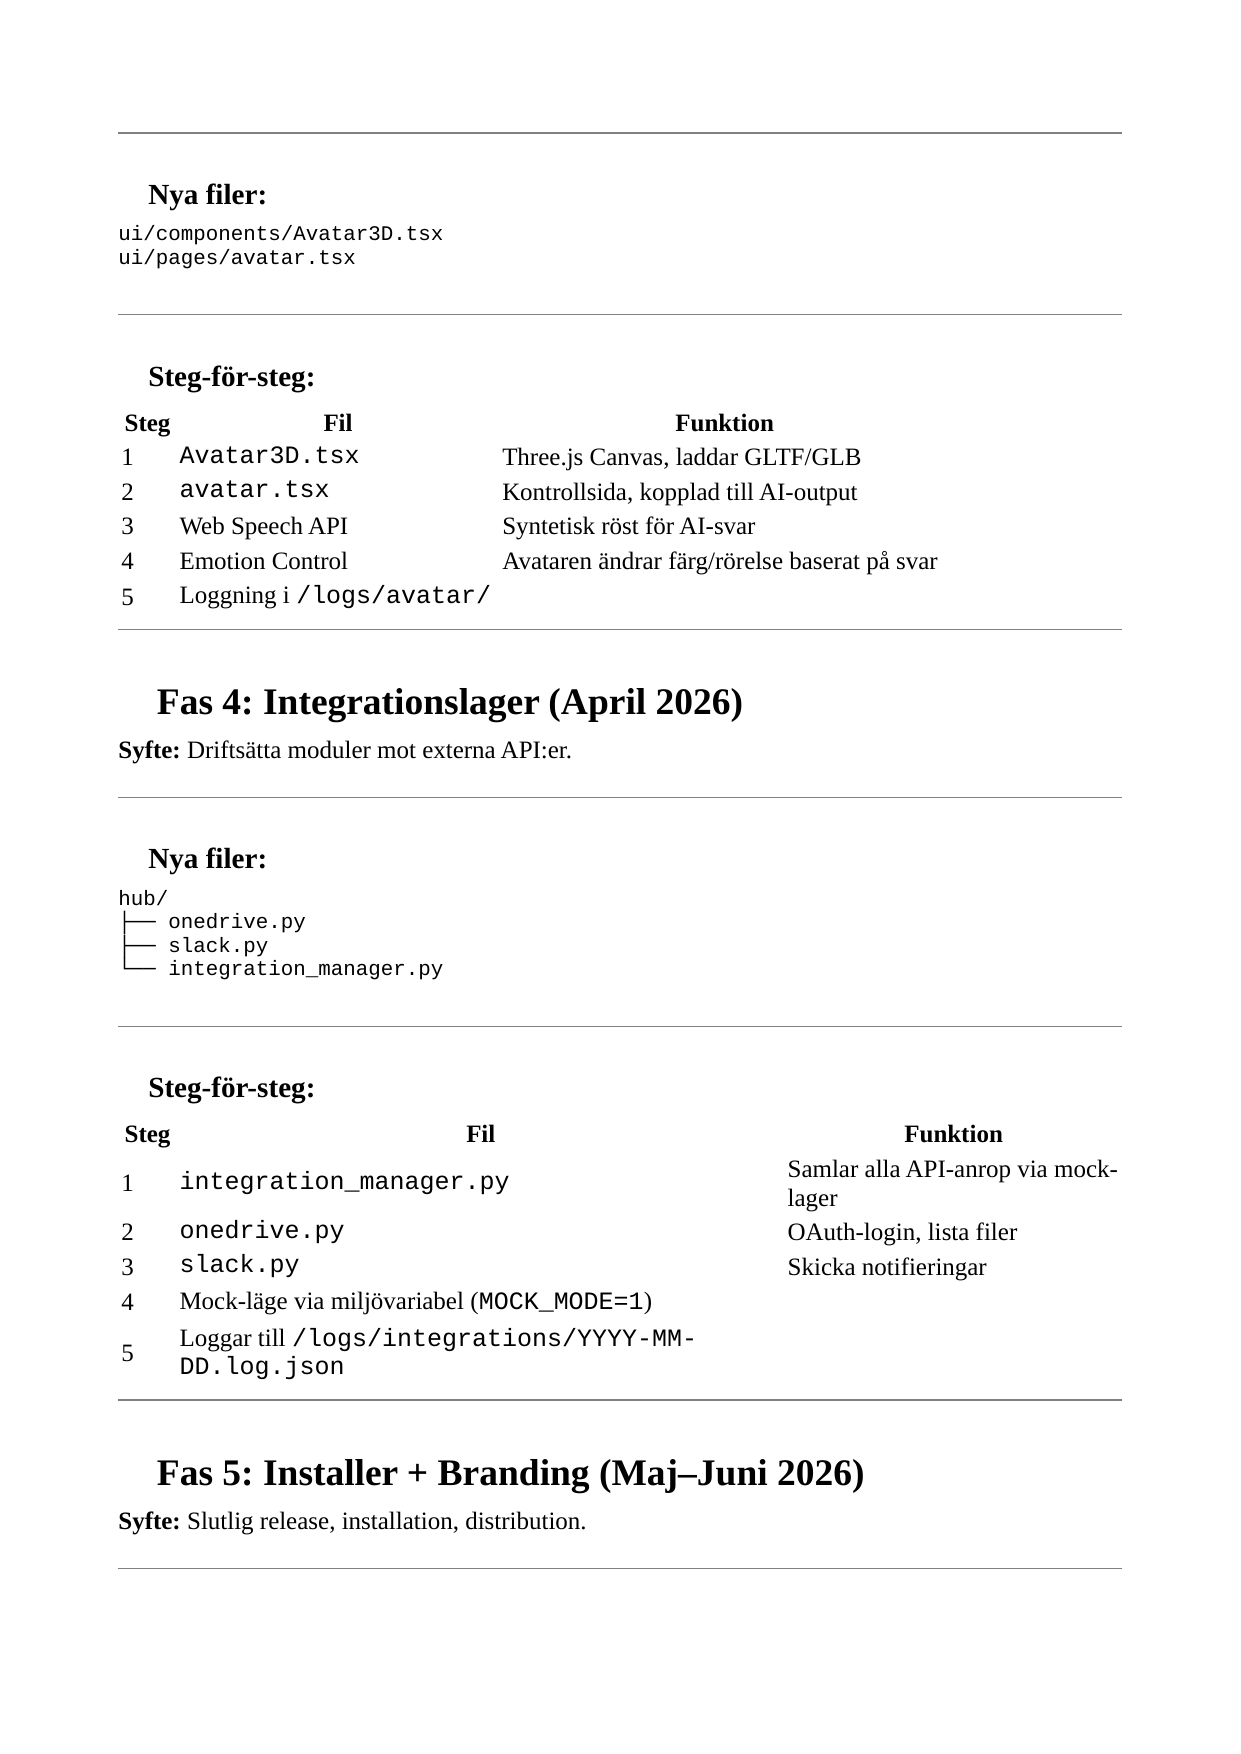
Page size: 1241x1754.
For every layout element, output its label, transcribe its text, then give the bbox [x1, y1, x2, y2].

table_cell [499, 578, 950, 614]
table_cell 1 [118, 439, 176, 474]
subtitle 🔧 Steg-för-steg: [118, 1070, 1122, 1104]
table_cell Mock-läge via miljövariabel (MOCK_MODE=1) [176, 1284, 784, 1320]
table_cell slack.py [176, 1249, 784, 1283]
table_cell 2 [118, 474, 176, 508]
subtitle 🔹 Fas 4: Integrationslager (April 2026) [118, 679, 1122, 722]
table_cell avatar.tsx [176, 474, 499, 508]
table_header Funktion [785, 1116, 1122, 1151]
table_cell Avataren ändrar färg/rörelse baserat på svar [499, 543, 950, 578]
table_cell Kontrollsida, kopplad till AI-output [499, 474, 950, 508]
subtitle 🔧 Steg-för-steg: [118, 359, 1122, 392]
table_cell OAuth-login, lista filer [785, 1214, 1122, 1249]
text ui/pages/avatar.tsx [118, 247, 1122, 270]
table_cell 4 [118, 543, 176, 578]
table_cell Loggning i /logs/avatar/ [176, 578, 499, 614]
table_cell 1 [118, 1151, 176, 1214]
subtitle 📂 Nya filer: [118, 841, 1122, 875]
text hub/ [118, 887, 1122, 911]
table_cell Web Speech API [176, 509, 499, 543]
table_header Steg [118, 1116, 176, 1151]
table_cell 2 [118, 1214, 176, 1249]
table_cell [785, 1284, 1122, 1320]
table_cell 3 [118, 1249, 176, 1283]
table_cell Emotion Control [176, 543, 499, 578]
table_cell integration_manager.py [176, 1151, 784, 1214]
subtitle 📂 Nya filer: [118, 177, 1122, 211]
table_cell Loggar till /logs/integrations/YYYY-MM-DD.log.json [176, 1320, 784, 1385]
table_cell Skicka notifieringar [785, 1249, 1122, 1283]
table_cell Syntetisk röst för AI-svar [499, 509, 950, 543]
table_cell 5 [118, 578, 176, 614]
table_header Fil [176, 405, 499, 439]
text ├── onedrive.py [118, 911, 1122, 935]
table_header Fil [176, 1116, 784, 1151]
text Syfte: Driftsätta moduler mot externa API:er. [118, 735, 1122, 764]
table_cell [785, 1320, 1122, 1385]
table_cell Three.js Canvas, laddar GLTF/GLB [499, 439, 950, 474]
table_cell 4 [118, 1284, 176, 1320]
table_cell 5 [118, 1320, 176, 1385]
text └── integration_manager.py [118, 958, 1122, 982]
table_cell Samlar alla API-anrop via mock-lager [785, 1151, 1122, 1214]
table_cell 3 [118, 509, 176, 543]
subtitle 🔹 Fas 5: Installer + Branding (Maj–Juni 2026) [118, 1450, 1122, 1493]
text Syfte: Slutlig release, installation, distribution. [118, 1506, 1122, 1535]
text ├── slack.py [125, 935, 1122, 958]
table_header Funktion [499, 405, 950, 439]
table_header Steg [118, 405, 176, 439]
table_cell onedrive.py [176, 1214, 784, 1249]
text ui/components/Avatar3D.tsx [118, 223, 1122, 247]
table_cell Avatar3D.tsx [176, 439, 499, 474]
